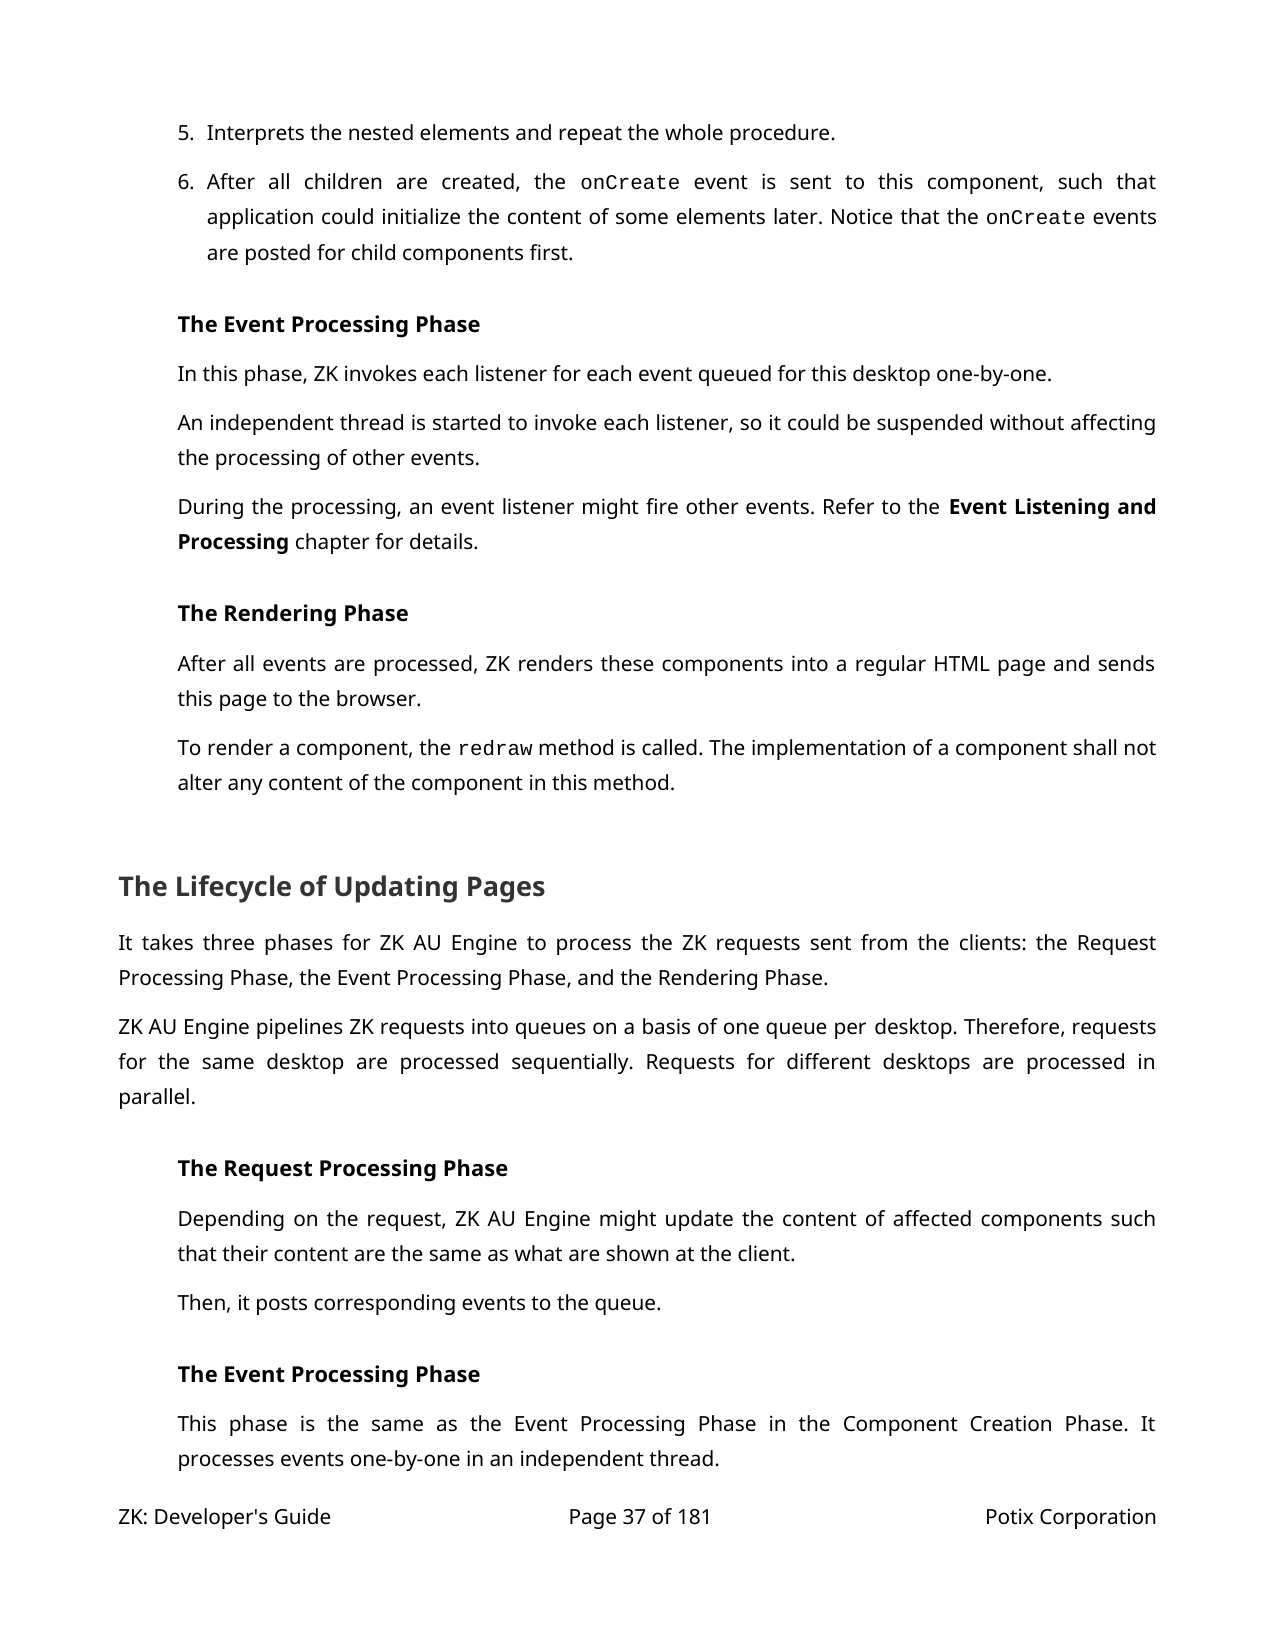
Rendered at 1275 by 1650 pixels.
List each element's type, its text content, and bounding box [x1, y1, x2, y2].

text This phase is the same as the Event Processing Phase in the Component Creation Phase. It processes events one-by-one in an independent thread. [177, 1409, 1157, 1473]
subtitle The Event Processing Phase [177, 309, 1157, 339]
text Depending on the request, ZK AU Engine might update the content of affected components such that their content are the same as what are shown at the client. [177, 1204, 1157, 1267]
text Then, it posts corresponding events to the queue. [177, 1288, 1157, 1316]
text An independent thread is started to invoke each listener, so it could be suspended without affecting the processing of other events. [177, 408, 1157, 472]
text In this phase, ZK invokes each listener for each event queued for this desktop one-by-one. [177, 359, 1157, 388]
subtitle The Request Processing Phase [177, 1153, 1157, 1183]
text It takes three phases for ZK AU Engine to process the ZK requests sent from the clients: the Request Processing Phase, the Event Processing Phase, and the Rendering Phase. [118, 928, 1157, 991]
text To render a component, the redraw method is called. The implementation of a component shall not alter any content of the component in this method. [177, 733, 1157, 797]
text During the processing, an event listener might fire other events. Refer to the Event Listening and Processing chapter for details. [177, 492, 1157, 556]
list Interprets the nested elements and repeat the whole procedure. [177, 118, 1157, 146]
subtitle The Lifecycle of Updating Pages [118, 867, 1157, 904]
list After all children are created, the onCreate event is sent to this component, such that application could initialize the content of some elements later. Notice that the onCreate events are posted for child components first. [177, 167, 1157, 266]
subtitle The Rendering Phase [177, 598, 1157, 628]
subtitle The Event Processing Phase [177, 1358, 1157, 1388]
text After all events are processed, ZK renders these components into a regular HTML page and sends this page to the browser. [177, 649, 1157, 712]
text ZK AU Engine pipelines ZK requests into queues on a basis of one queue per desktop. Therefore, requests for the same desktop are processed sequentially. Requests for different desktops are processed in parallel. [118, 1012, 1157, 1111]
